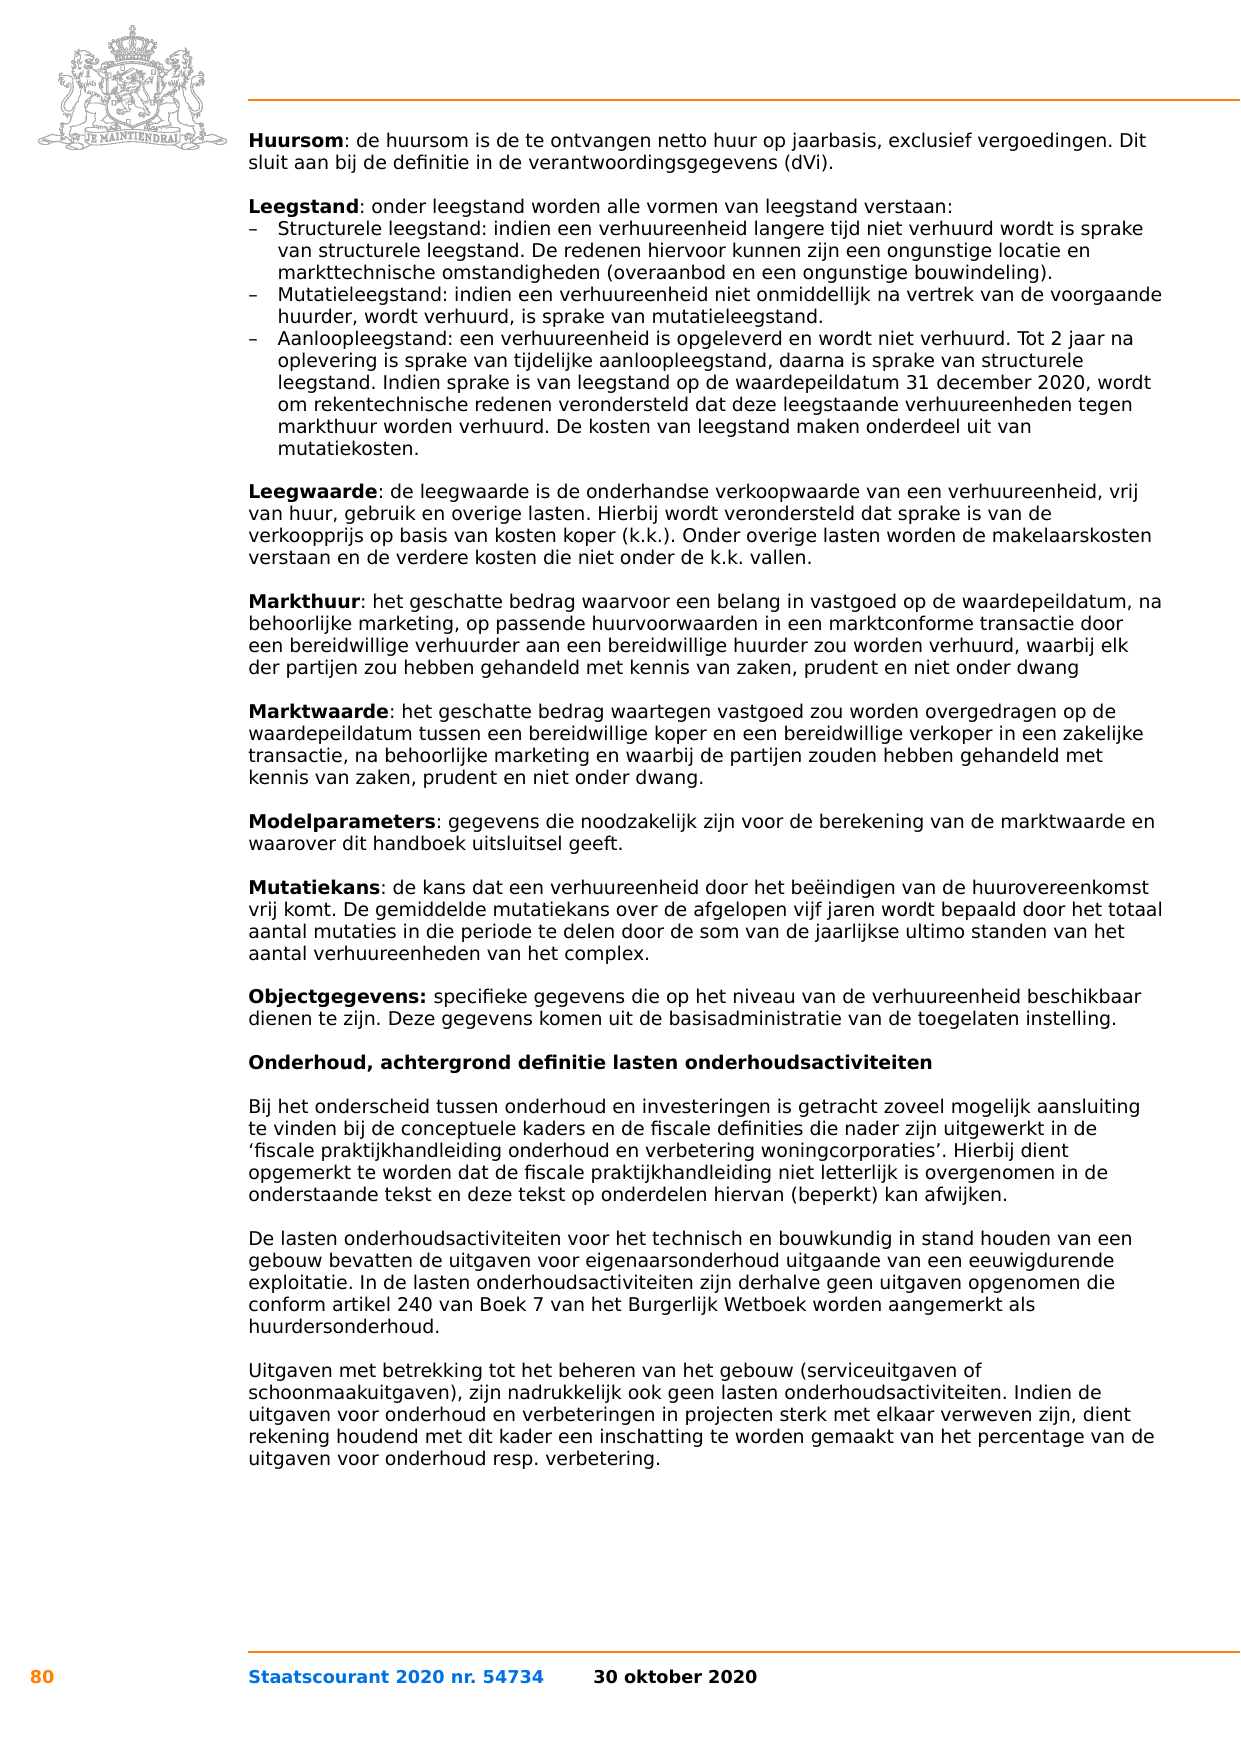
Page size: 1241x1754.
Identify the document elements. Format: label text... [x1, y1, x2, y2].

text – Structurele leegstand: indien een verhuureenheid langere tijd niet verhuurd wordt is sprake van structurele leegstand. De redenen hiervoor kunnen zijn een ongunstige locatie en markttechnische omstandigheden (overaanbod en een ongunstige bouwindeling). [248, 218, 1163, 284]
text Markthuur: het geschatte bedrag waarvoor een belang in vastgoed op de waardepeildatum, na behoorlijke marketing, op passende huurvoorwaarden in een marktconforme transactie door een bereidwillige verhuurder aan een bereidwillige huurder zou worden verhuurd, waarbij elk der partijen zou hebben gehandeld met kennis van zaken, prudent en niet onder dwang [248, 591, 1163, 679]
text Modelparameters: gegevens die noodzakelijk zijn voor de berekening van de marktwaarde en waarover dit handboek uitsluitsel geeft. [248, 811, 1163, 855]
text Leegwaarde: de leegwaarde is de onderhandse verkoopwaarde van een verhuureenheid, vrij van huur, gebruik en overige lasten. Hierbij wordt verondersteld dat sprake is van de verkoopprijs op basis van kosten koper (k.k.). Onder overige lasten worden de makelaarskosten verstaan en de verdere kosten die niet onder de k.k. vallen. [248, 481, 1163, 569]
text Leegstand: onder leegstand worden alle vormen van leegstand verstaan: [248, 196, 1163, 218]
picture [38, 25, 227, 150]
text – Mutatieleegstand: indien een verhuureenheid niet onmiddellijk na vertrek van de voorgaande huurder, wordt verhuurd, is sprake van mutatieleegstand. [248, 284, 1163, 328]
text De lasten onderhoudsactiviteiten voor het technisch en bouwkundig in stand houden van een gebouw bevatten de uitgaven voor eigenaarsonderhoud uitgaande van een eeuwigdurende exploitatie. In de lasten onderhoudsactiviteiten zijn derhalve geen uitgaven opgenomen die conform artikel 240 van Boek 7 van het Burgerlijk Wetboek worden aangemerkt als huurdersonderhoud. [248, 1228, 1163, 1338]
text Huursom: de huursom is de te ontvangen netto huur op jaarbasis, exclusief vergoedingen. Dit sluit aan bij de definitie in de verantwoordingsgegevens (dVi). [248, 130, 1163, 174]
text Objectgegevens: specifieke gegevens die op het niveau van de verhuureenheid beschikbaar dienen te zijn. Deze gegevens komen uit de basisadministratie van de toegelaten instelling. [248, 986, 1163, 1030]
subtitle Onderhoud, achtergrond definitie lasten onderhoudsactiviteiten [248, 1052, 1163, 1074]
text Mutatiekans: de kans dat een verhuureenheid door het beëindigen van de huurovereenkomst vrij komt. De gemiddelde mutatiekans over de afgelopen vijf jaren wordt bepaald door het totaal aantal mutaties in die periode te delen door de som van de jaarlijkse ultimo standen van het aantal verhuureenheden van het complex. [248, 877, 1163, 964]
text Marktwaarde: het geschatte bedrag waartegen vastgoed zou worden overgedragen op de waardepeildatum tussen een bereidwillige koper en een bereidwillige verkoper in een zakelijke transactie, na behoorlijke marketing en waarbij de partijen zouden hebben gehandeld met kennis van zaken, prudent en niet onder dwang. [248, 701, 1163, 789]
text Bij het onderscheid tussen onderhoud en investeringen is getracht zoveel mogelijk aansluiting te vinden bij de conceptuele kaders en de fiscale definities die nader zijn uitgewerkt in de ‘fiscale praktijkhandleiding onderhoud en verbetering woningcorporaties’. Hierbij dient opgemerkt te worden dat de fiscale praktijkhandleiding niet letterlijk is overgenomen in de onderstaande tekst en deze tekst op onderdelen hiervan (beperkt) kan afwijken. [248, 1096, 1163, 1206]
text Uitgaven met betrekking tot het beheren van het gebouw (serviceuitgaven of schoonmaakuitgaven), zijn nadrukkelijk ook geen lasten onderhoudsactiviteiten. Indien de uitgaven voor onderhoud en verbeteringen in projecten sterk met elkaar verweven zijn, dient rekening houdend met dit kader een inschatting te worden gemaakt van het percentage van de uitgaven voor onderhoud resp. verbetering. [248, 1359, 1163, 1469]
text – Aanloopleegstand: een verhuureenheid is opgeleverd en wordt niet verhuurd. Tot 2 jaar na oplevering is sprake van tijdelijke aanloopleegstand, daarna is sprake van structurele leegstand. Indien sprake is van leegstand op de waardepeildatum 31 december 2020, wordt om rekentechnische redenen verondersteld dat deze leegstaande verhuureenheden tegen markthuur worden verhuurd. De kosten van leegstand maken onderdeel uit van mutatiekosten. [248, 328, 1163, 459]
